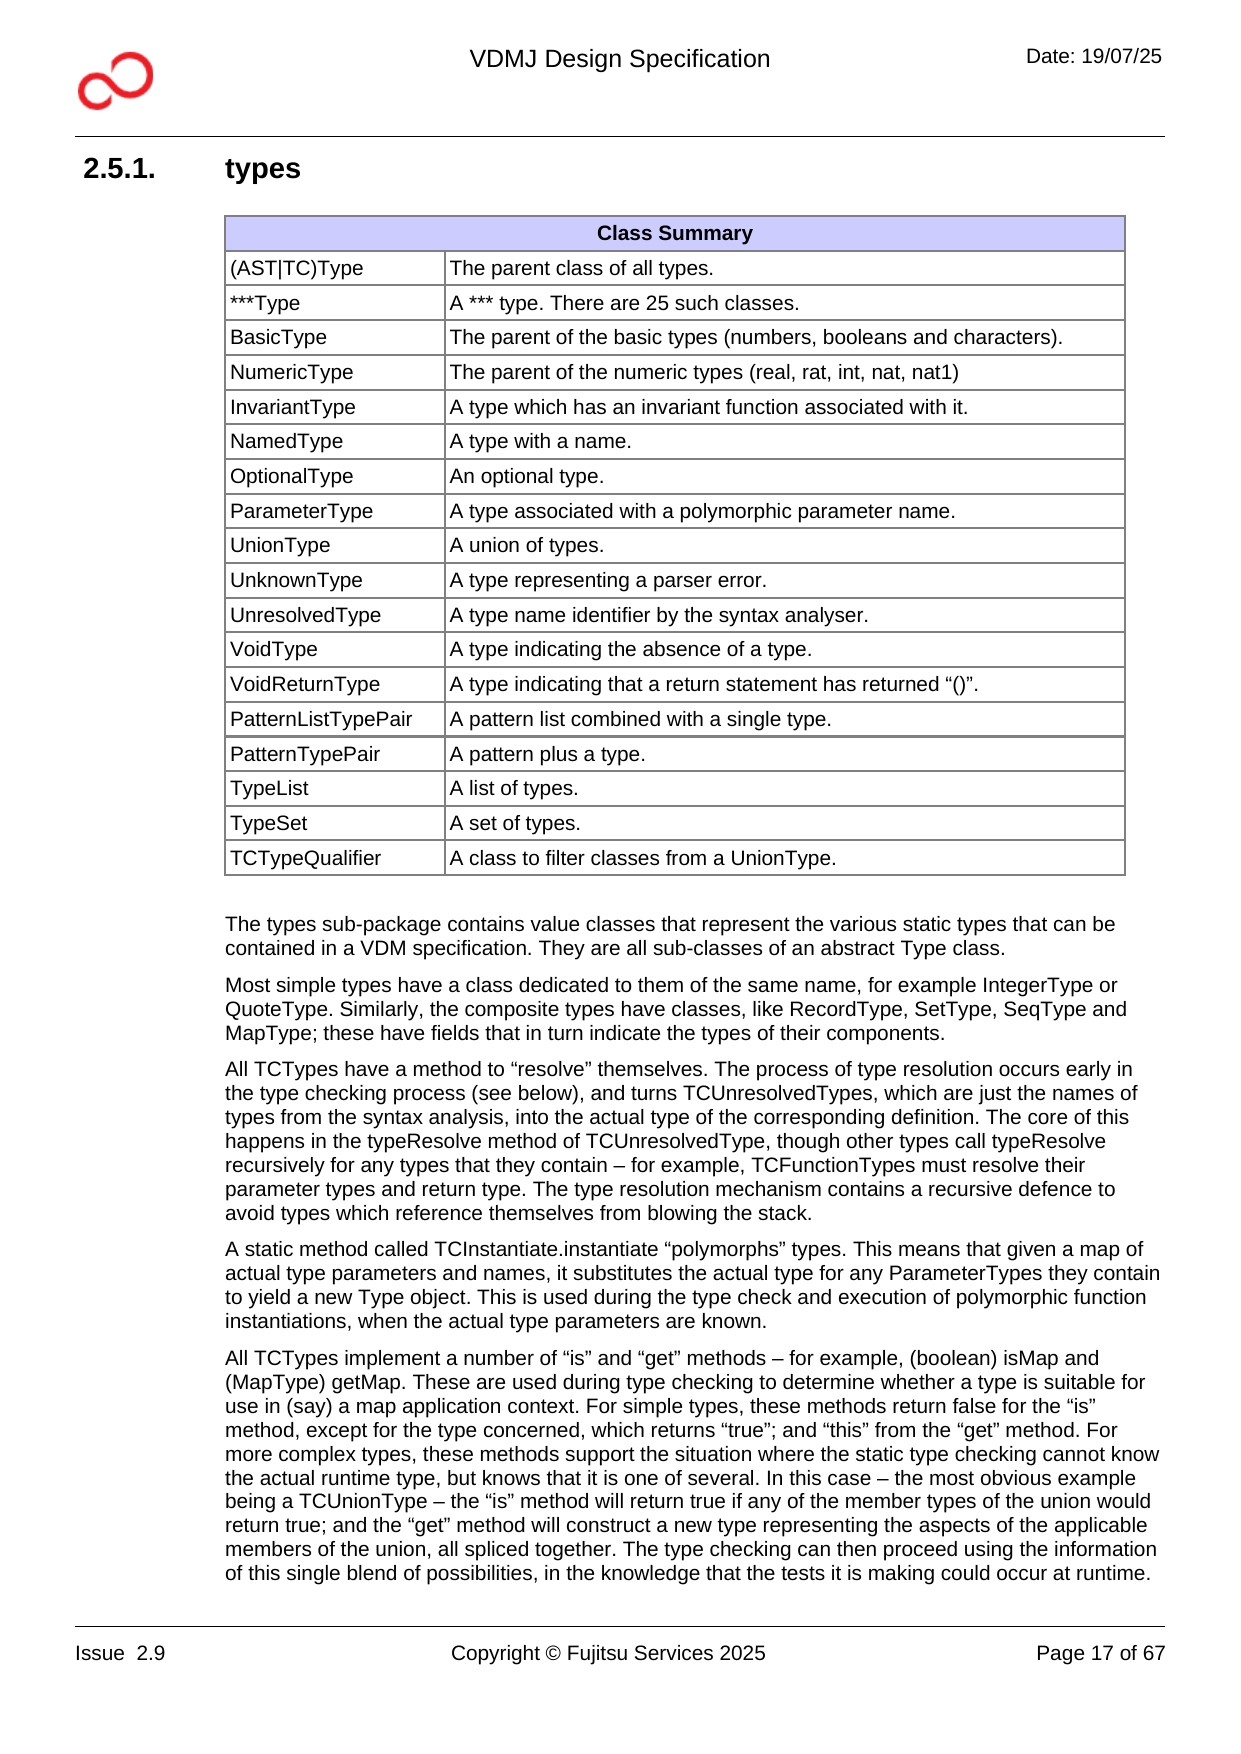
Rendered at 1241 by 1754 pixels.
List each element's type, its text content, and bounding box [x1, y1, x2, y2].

picture [78, 44, 153, 120]
table_cell VoidReturnType [226, 668, 444, 701]
text All TCTypes have a method to “resolve” themselves. The process of type resolution occurs early in the type checking process (see below), and turns TCUnresolvedTypes, which are just the names of types from the syntax analysis, into the actual type of the corresponding definition. The core of this happens in the typeResolve method of TCUnresolvedType, though other types call typeResolve recursively for any types that they contain – for example, TCFunctionTypes must resolve their parameter types and return type. The type resolution mechanism contains a recursive defence to avoid types which reference themselves from blowing the stack. [225, 1057, 1165, 1225]
table_cell A pattern plus a type. [446, 738, 1124, 770]
table_cell UnknownType [226, 564, 444, 597]
table_cell A set of types. [446, 807, 1124, 839]
table_cell ParameterType [226, 495, 444, 527]
text The types sub-package contains value classes that represent the various static types that can be contained in a VDM specification. They are all sub-classes of an abstract Type class. [225, 913, 1165, 961]
table_header Class Summary [226, 217, 1124, 250]
table_cell OptionalType [226, 460, 444, 492]
table_cell A list of types. [446, 772, 1124, 805]
table_cell InvariantType [226, 391, 444, 423]
text A static method called TCInstantiate.instantiate “polymorphs” types. This means that given a map of actual type parameters and names, it substitutes the actual type for any ParameterTypes they contain to yield a new Type object. This is used during the type check and execution of polymorphic function instantiations, when the actual type parameters are known. [225, 1238, 1165, 1333]
table_cell The parent class of all types. [446, 252, 1124, 284]
table_cell A class to filter classes from a UnionType. [446, 841, 1124, 874]
table_cell BasicType [226, 321, 444, 354]
table_cell NumericType [226, 356, 444, 388]
subtitle types [75, 152, 1165, 185]
table_cell UnionType [226, 529, 444, 562]
table_cell UnresolvedType [226, 599, 444, 631]
table_cell A type which has an invariant function associated with it. [446, 391, 1124, 423]
table_cell A union of types. [446, 529, 1124, 562]
table_cell A type representing a parser error. [446, 564, 1124, 597]
table_cell The parent of the numeric types (real, rat, int, nat, nat1) [446, 356, 1124, 388]
table_cell The parent of the basic types (numbers, booleans and characters). [446, 321, 1124, 354]
table_cell A type associated with a polymorphic parameter name. [446, 495, 1124, 527]
table_cell TypeList [226, 772, 444, 805]
table_cell A pattern list combined with a single type. [446, 703, 1124, 735]
table_cell A type indicating the absence of a type. [446, 633, 1124, 666]
table_cell (AST|TC)Type [226, 252, 444, 284]
table_cell A type with a name. [446, 425, 1124, 458]
table_cell A *** type. There are 25 such classes. [446, 286, 1124, 319]
text All TCTypes implement a number of “is” and “get” methods – for example, (boolean) isMap and (MapType) getMap. These are used during type checking to determine whether a type is suitable for use in (say) a map application context. For simple types, these methods return false for the “is” method, except for the type concerned, which returns “true”; and “this” from the “get” method. For more complex types, these methods support the situation where the static type checking cannot know the actual runtime type, but knows that it is one of several. In this case – the most obvious example being a TCUnionType – the “is” method will return true if any of the member types of the union would return true; and the “get” method will construct a new type representing the aspects of the applicable members of the union, all spliced together. The type checking can then proceed using the information of this single blend of possibilities, in the knowledge that the tests it is making could occur at runtime. [225, 1346, 1165, 1586]
table_cell ***Type [226, 286, 444, 319]
table_cell VoidType [226, 633, 444, 666]
table_cell A type indicating that a return statement has returned “()”. [446, 668, 1124, 701]
table_cell An optional type. [446, 460, 1124, 492]
table_cell TCTypeQualifier [226, 841, 444, 874]
table_cell PatternTypePair [226, 738, 444, 770]
table_cell NamedType [226, 425, 444, 458]
text Most simple types have a class dedicated to them of the same name, for example IntegerType or QuoteType. Similarly, the composite types have classes, like RecordType, SetType, SeqType and MapType; these have fields that in turn indicate the types of their components. [225, 973, 1165, 1045]
table_cell TypeSet [226, 807, 444, 839]
table_cell A type name identifier by the syntax analyser. [446, 599, 1124, 631]
table_cell PatternListTypePair [226, 703, 444, 735]
